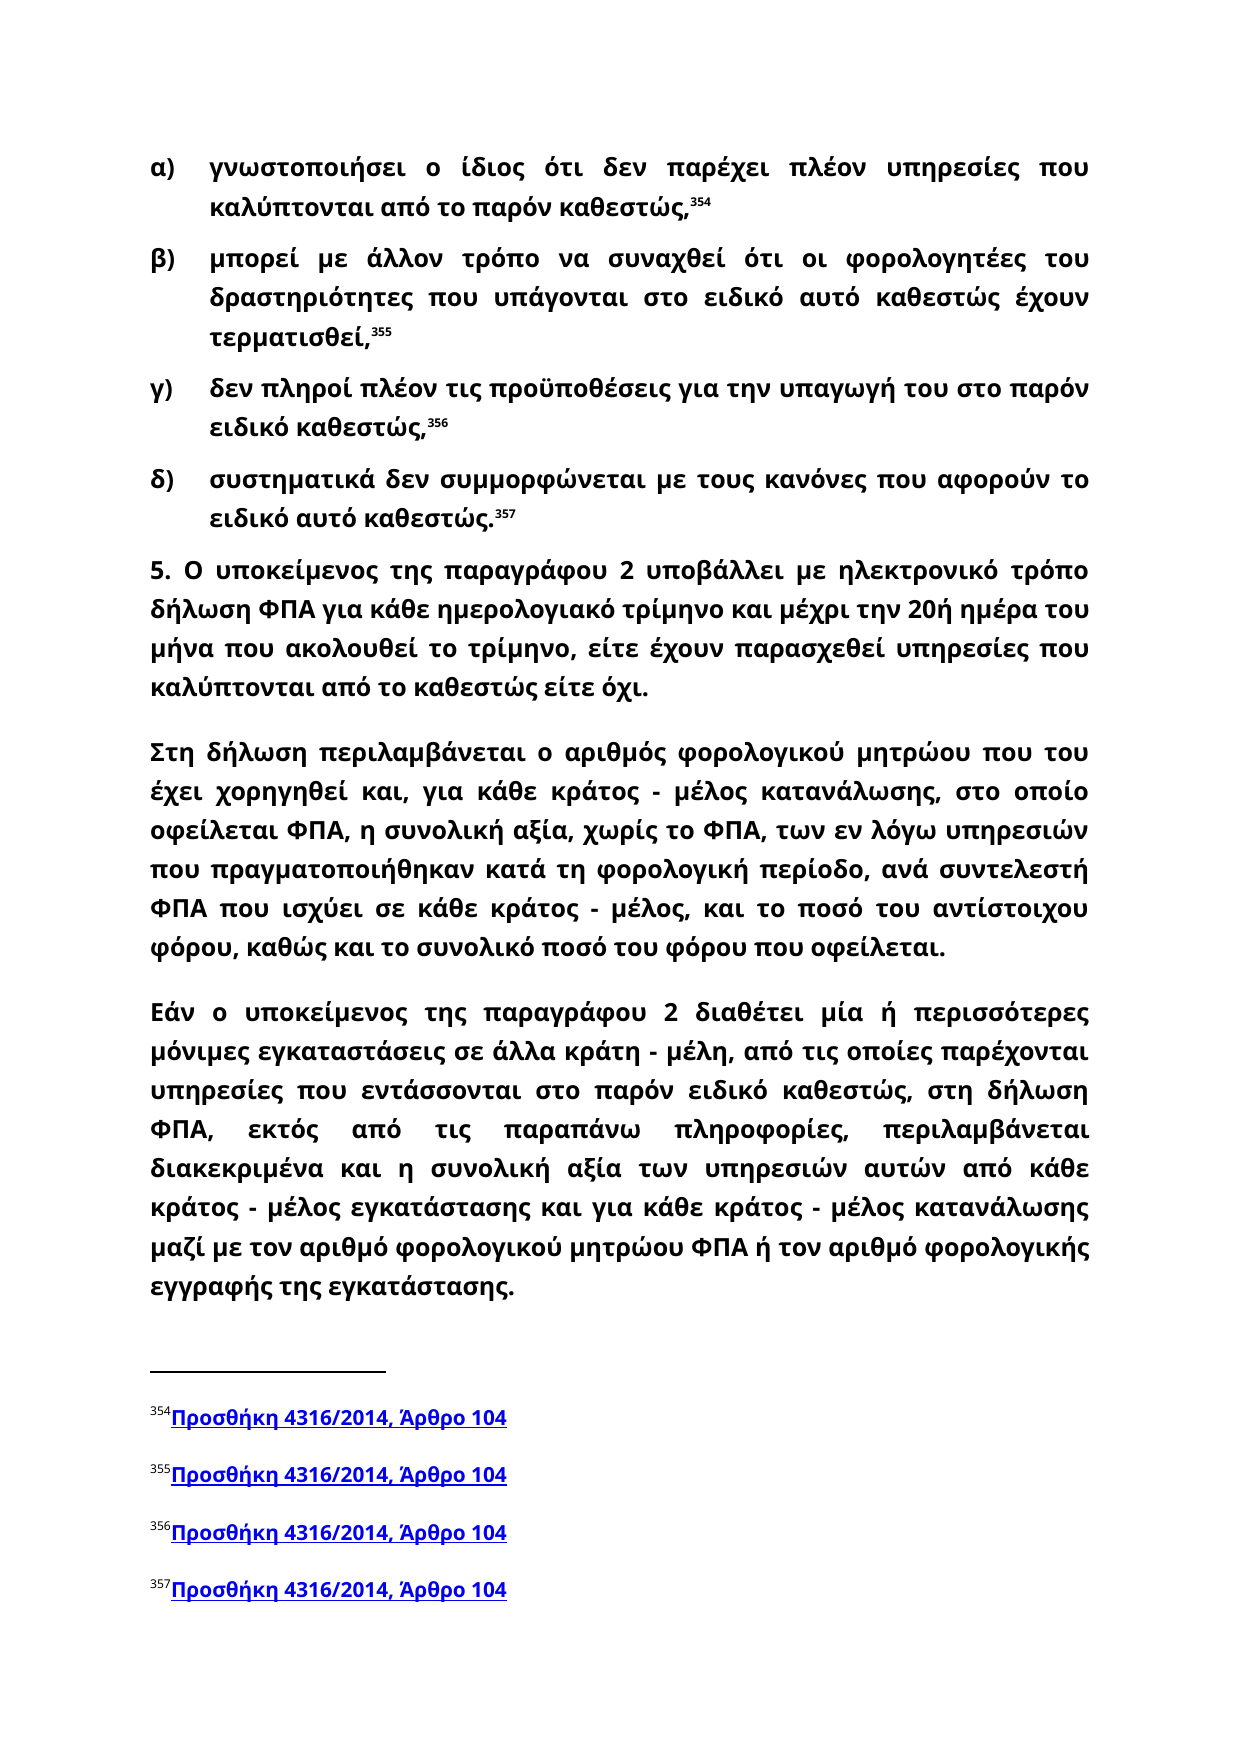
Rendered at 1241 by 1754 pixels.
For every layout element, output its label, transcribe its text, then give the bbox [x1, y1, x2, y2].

text Προσθήκη 4316/2014, Άρθρο 104 [150, 1403, 1090, 1431]
text Προσθήκη 4316/2014, Άρθρο 104 [150, 1518, 1090, 1546]
list δ) συστηματικά δεν συμμορφώνεται με τους κανόνες που αφορούν το ειδικό αυτό καθεστώς. [150, 462, 1090, 535]
text Προσθήκη 4316/2014, Άρθρο 104 [150, 1460, 1090, 1489]
list α) γνωστοποιήσει ο ίδιος ότι δεν παρέχει πλέον υπηρεσίες που καλύπτονται από το παρόν καθεστώς, [150, 150, 1090, 223]
text Εάν ο υποκείμενος της παραγράφου 2 διαθέτει μία ή περισσότερες μόνιμες εγκαταστάσεις σε άλλα κράτη - μέλη, από τις οποίες παρέχονται υπηρεσίες που εντάσσονται στο παρόν ειδικό καθεστώς, στη δήλωση ΦΠΑ, εκτός από τις παραπάνω πληροφορίες, περιλαμβάνεται διακεκριμένα και η συνολική αξία των υπηρεσιών αυτών από κάθε κράτος - μέλος εγκατάστασης και για κάθε κράτος - μέλος κατανάλωσης μαζί με τον αριθμό φορολογικού μητρώου ΦΠΑ ή τον αριθμό φορολογικής εγγραφής της εγκατάστασης. [150, 994, 1090, 1302]
text 5. Ο υποκείμενος της παραγράφου 2 υποβάλλει με ηλεκτρονικό τρόπο δήλωση ΦΠΑ για κάθε ημερολογιακό τρίμηνο και μέχρι την 20ή ημέρα του μήνα που ακολουθεί το τρίμηνο, είτε έχουν παρασχεθεί υπηρεσίες που καλύπτονται από το καθεστώς είτε όχι. [150, 552, 1090, 704]
text Προσθήκη 4316/2014, Άρθρο 104 [150, 1576, 1090, 1604]
list β) μπορεί με άλλον τρόπο να συναχθεί ότι οι φορολογητέες του δραστηριότητες που υπάγονται στο ειδικό αυτό καθεστώς έχουν τερματισθεί, [150, 241, 1090, 353]
text Στη δήλωση περιλαμβάνεται ο αριθμός φορολογικού μητρώου που του έχει χορηγηθεί και, για κάθε κράτος - μέλος κατανάλωσης, στο οποίο οφείλεται ΦΠΑ, η συνολική αξία, χωρίς το ΦΠΑ, των εν λόγω υπηρεσιών που πραγματοποιήθηκαν κατά τη φορολογική περίοδο, ανά συντελεστή ΦΠΑ που ισχύει σε κάθε κράτος - μέλος, και το ποσό του αντίστοιχου φόρου, καθώς και το συνολικό ποσό του φόρου που οφείλεται. [150, 734, 1090, 964]
list γ) δεν πληροί πλέον τις προϋποθέσεις για την υπαγωγή του στο παρόν ειδικό καθεστώς, [150, 371, 1090, 444]
